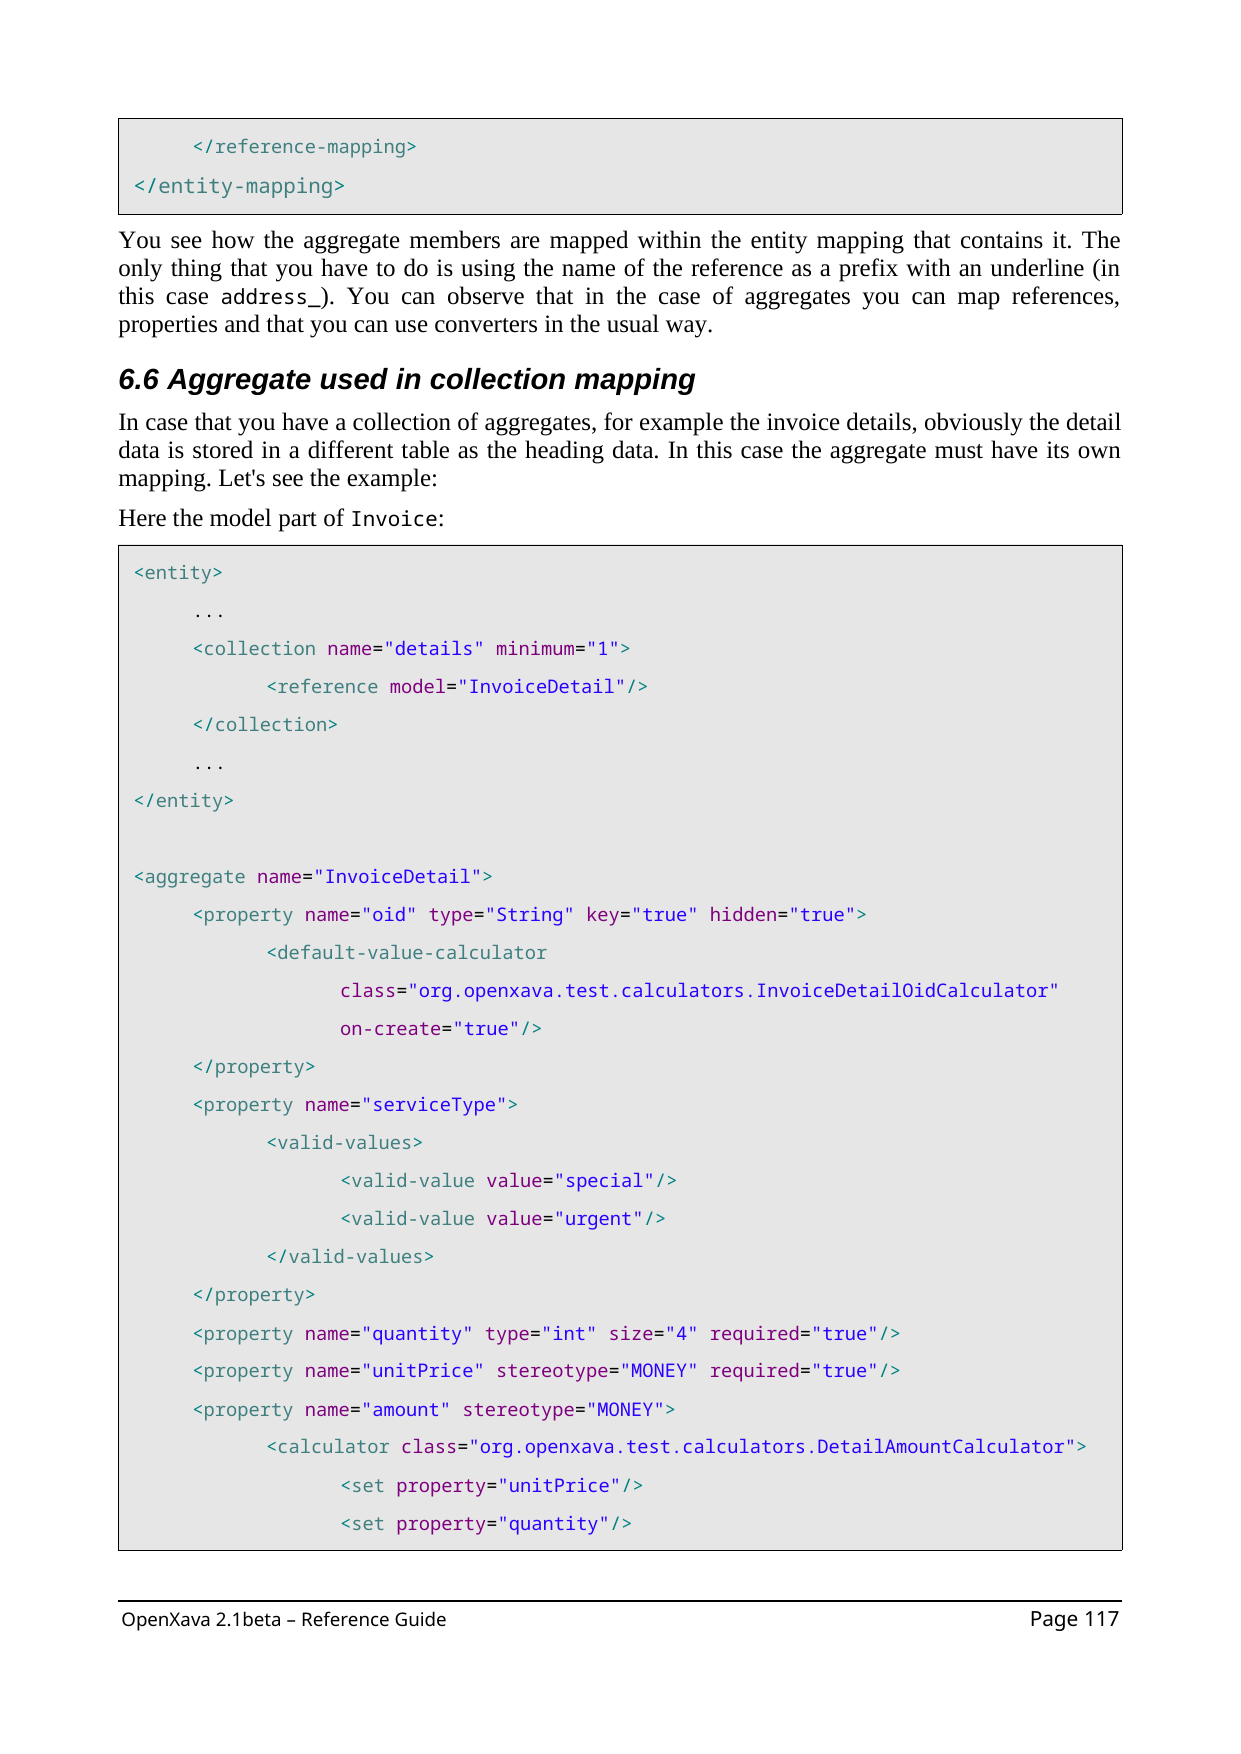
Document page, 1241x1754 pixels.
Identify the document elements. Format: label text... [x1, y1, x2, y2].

text </reference-mapping> [119, 119, 1122, 156]
text on-create="true"/> [119, 1001, 1122, 1039]
text <property name="unitPrice" stereotype="MONEY" required="true"/> [119, 1343, 1122, 1381]
text </entity> [119, 773, 1122, 811]
text <property name="quantity" type="int" size="4" required="true"/> [119, 1305, 1122, 1343]
text <aggregate name="InvoiceDetail"> [119, 849, 1122, 887]
text <valid-values> [119, 1115, 1122, 1153]
subtitle Aggregate used in collection mapping [118, 363, 1122, 396]
text <entity> [119, 546, 1122, 583]
text <default-value-calculator [119, 925, 1122, 963]
text <reference model="InvoiceDetail"/> [119, 659, 1122, 697]
text <set property="unitPrice"/> [119, 1457, 1122, 1495]
text Here the model part of Invoice: [118, 504, 1122, 532]
text <property name="oid" type="String" key="true" hidden="true"> [119, 887, 1122, 925]
text </collection> [119, 697, 1122, 735]
text class="org.openxava.test.calculators.InvoiceDetailOidCalculator" [119, 963, 1122, 1001]
text </property> [119, 1039, 1122, 1077]
text ... [119, 735, 1122, 773]
text <valid-value value="special"/> [119, 1153, 1122, 1191]
text </entity-mapping> [119, 156, 1122, 214]
text </property> [119, 1267, 1122, 1305]
text <set property="quantity"/> [119, 1495, 1122, 1550]
text You see how the aggregate members are mapped within the entity mapping that contains it. The only thing that you have to do is using the name of the reference as a prefix with an underline (in this case address_). You can observe that in the case of aggregates you can map references, properties and that you can use converters in the usual way. [118, 227, 1122, 338]
text In case that you have a collection of aggregates, for example the invoice details, obviously the detail data is stored in a different table as the heading data. In this case the aggregate must have its own mapping. Let's see the example: [118, 408, 1122, 491]
text <collection name="details" minimum="1"> [119, 621, 1122, 659]
text <property name="serviceType"> [119, 1077, 1122, 1115]
text <property name="amount" stereotype="MONEY"> [119, 1381, 1122, 1419]
text <calculator class="org.openxava.test.calculators.DetailAmountCalculator"> [119, 1419, 1122, 1457]
text <valid-value value="urgent"/> [119, 1191, 1122, 1229]
text </valid-values> [119, 1229, 1122, 1267]
text ... [119, 583, 1122, 621]
